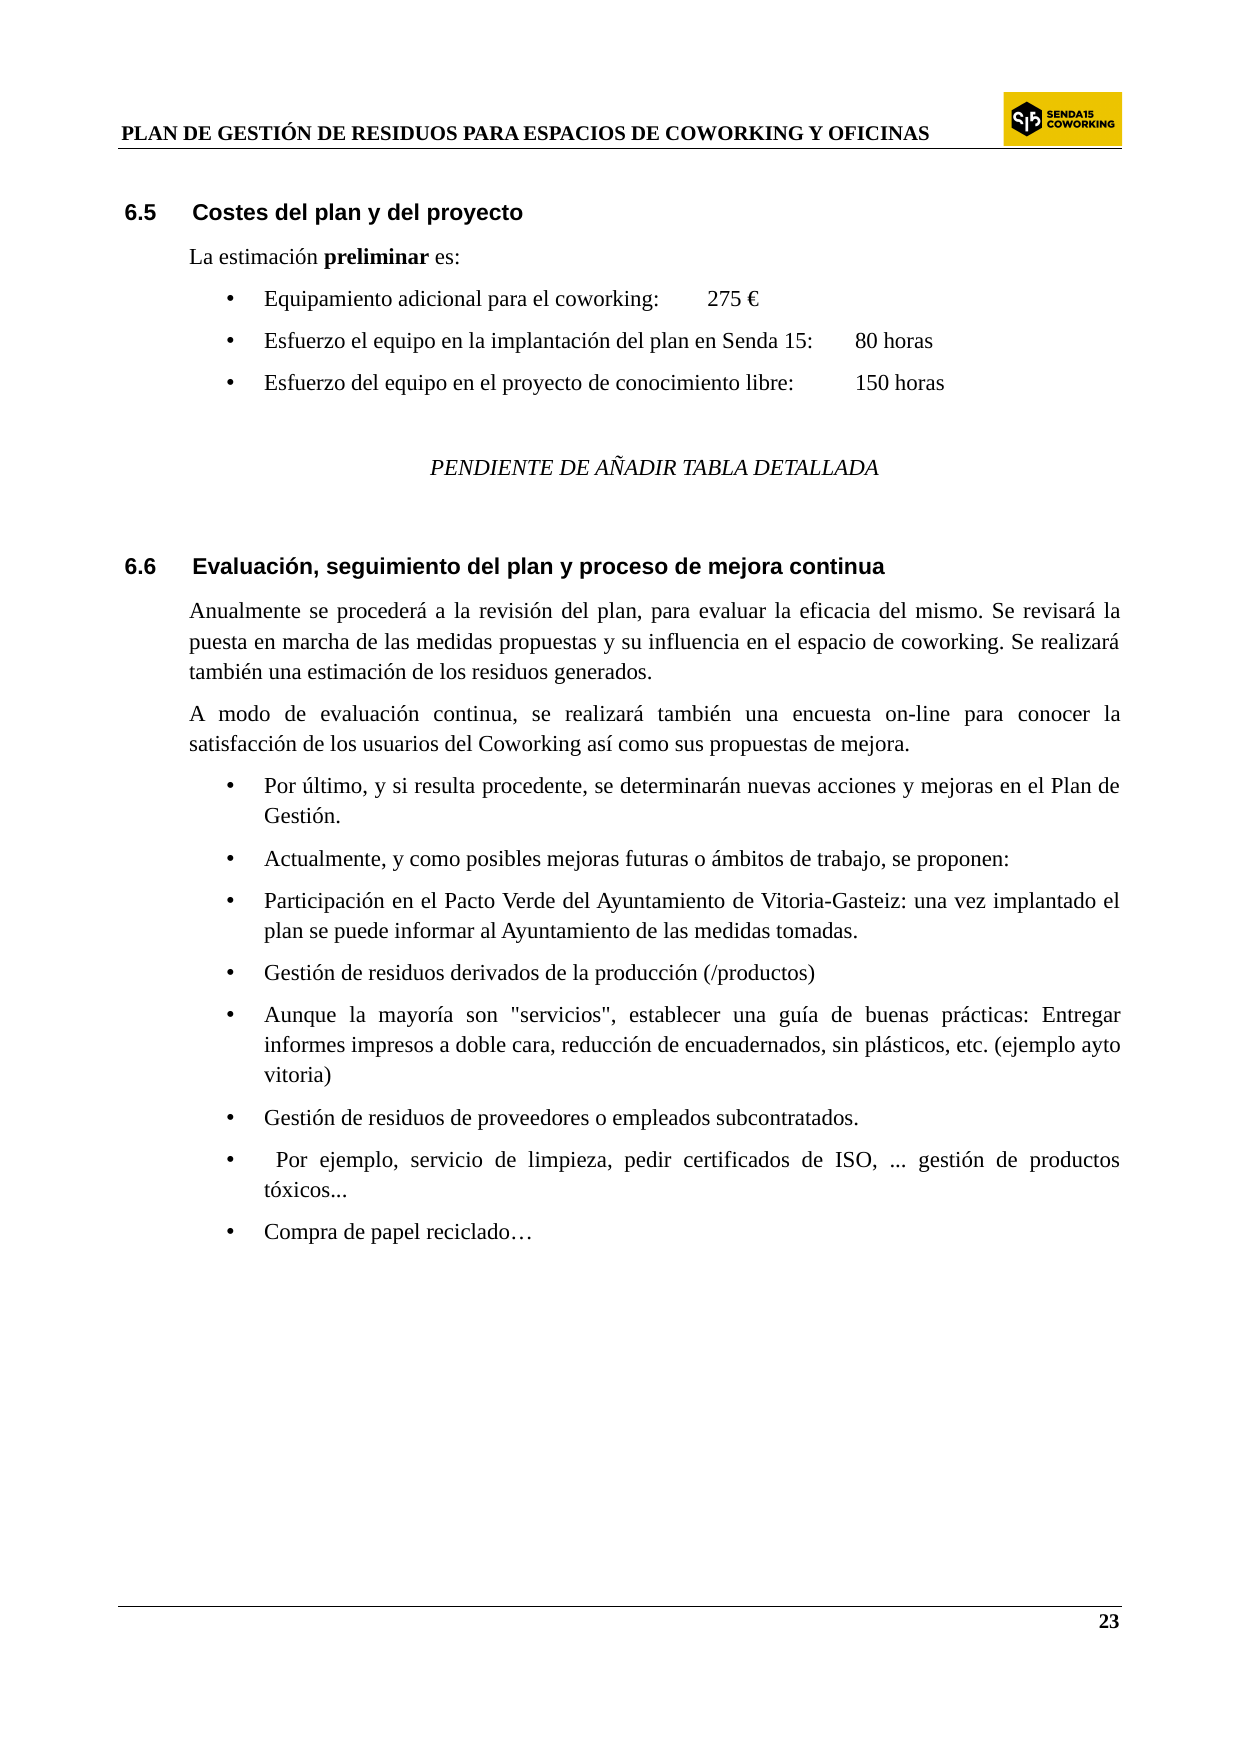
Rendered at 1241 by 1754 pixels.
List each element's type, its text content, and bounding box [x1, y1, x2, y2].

list Actualmente, y como posibles mejoras futuras o ámbitos de trabajo, se proponen: [226, 844, 1122, 871]
list Gestión de residuos de proveedores o empleados subcontratados. [226, 1103, 1122, 1130]
list Esfuerzo el equipo en la implantación del plan en Senda 15: 80 horas [226, 327, 1122, 354]
list Por último, y si resulta procedente, se determinarán nuevas acciones y mejoras en el Plan de Gestión. [226, 772, 1122, 829]
text Anualmente se procederá a la revisión del plan, para evaluar la eficacia del mismo. Se revisará la puesta en marcha de las medidas propuestas y su influencia en el espacio de coworking. Se realizará también una estimación de los residuos generados. [189, 597, 1122, 684]
list Compra de papel reciclado… [226, 1218, 1122, 1244]
text PENDIENTE DE AÑADIR TABLA DETALLADA [189, 454, 1122, 480]
subtitle Evaluación, seguimiento del plan y proceso de mejora continua [118, 553, 1122, 579]
list Esfuerzo del equipo en el proyecto de conocimiento libre: 150 horas [226, 369, 1122, 396]
list Gestión de residuos derivados de la producción (/productos) [226, 959, 1122, 985]
text La estimación preliminar es: [189, 243, 1122, 269]
list Equipamiento adicional para el coworking: 275 € [226, 285, 1122, 312]
list Por ejemplo, servicio de limpieza, pedir certificados de ISO, ... gestión de productos tóxicos... [226, 1146, 1122, 1202]
picture [1003, 92, 1123, 146]
subtitle Costes del plan y del proyecto [118, 198, 1122, 225]
list Aunque la mayoría son "servicios", establecer una guía de buenas prácticas: Entregar informes impresos a doble cara, reducción de encuadernados, sin plásticos, etc. (ejemplo ayto vitoria) [226, 1001, 1122, 1088]
list Participación en el Pacto Verde del Ayuntamiento de Vitoria-Gasteiz: una vez implantado el plan se puede informar al Ayuntamiento de las medidas tomadas. [226, 887, 1122, 943]
text A modo de evaluación continua, se realizará también una encuesta on-line para conocer la satisfacción de los usuarios del Coworking así como sus propuestas de mejora. [189, 700, 1122, 757]
